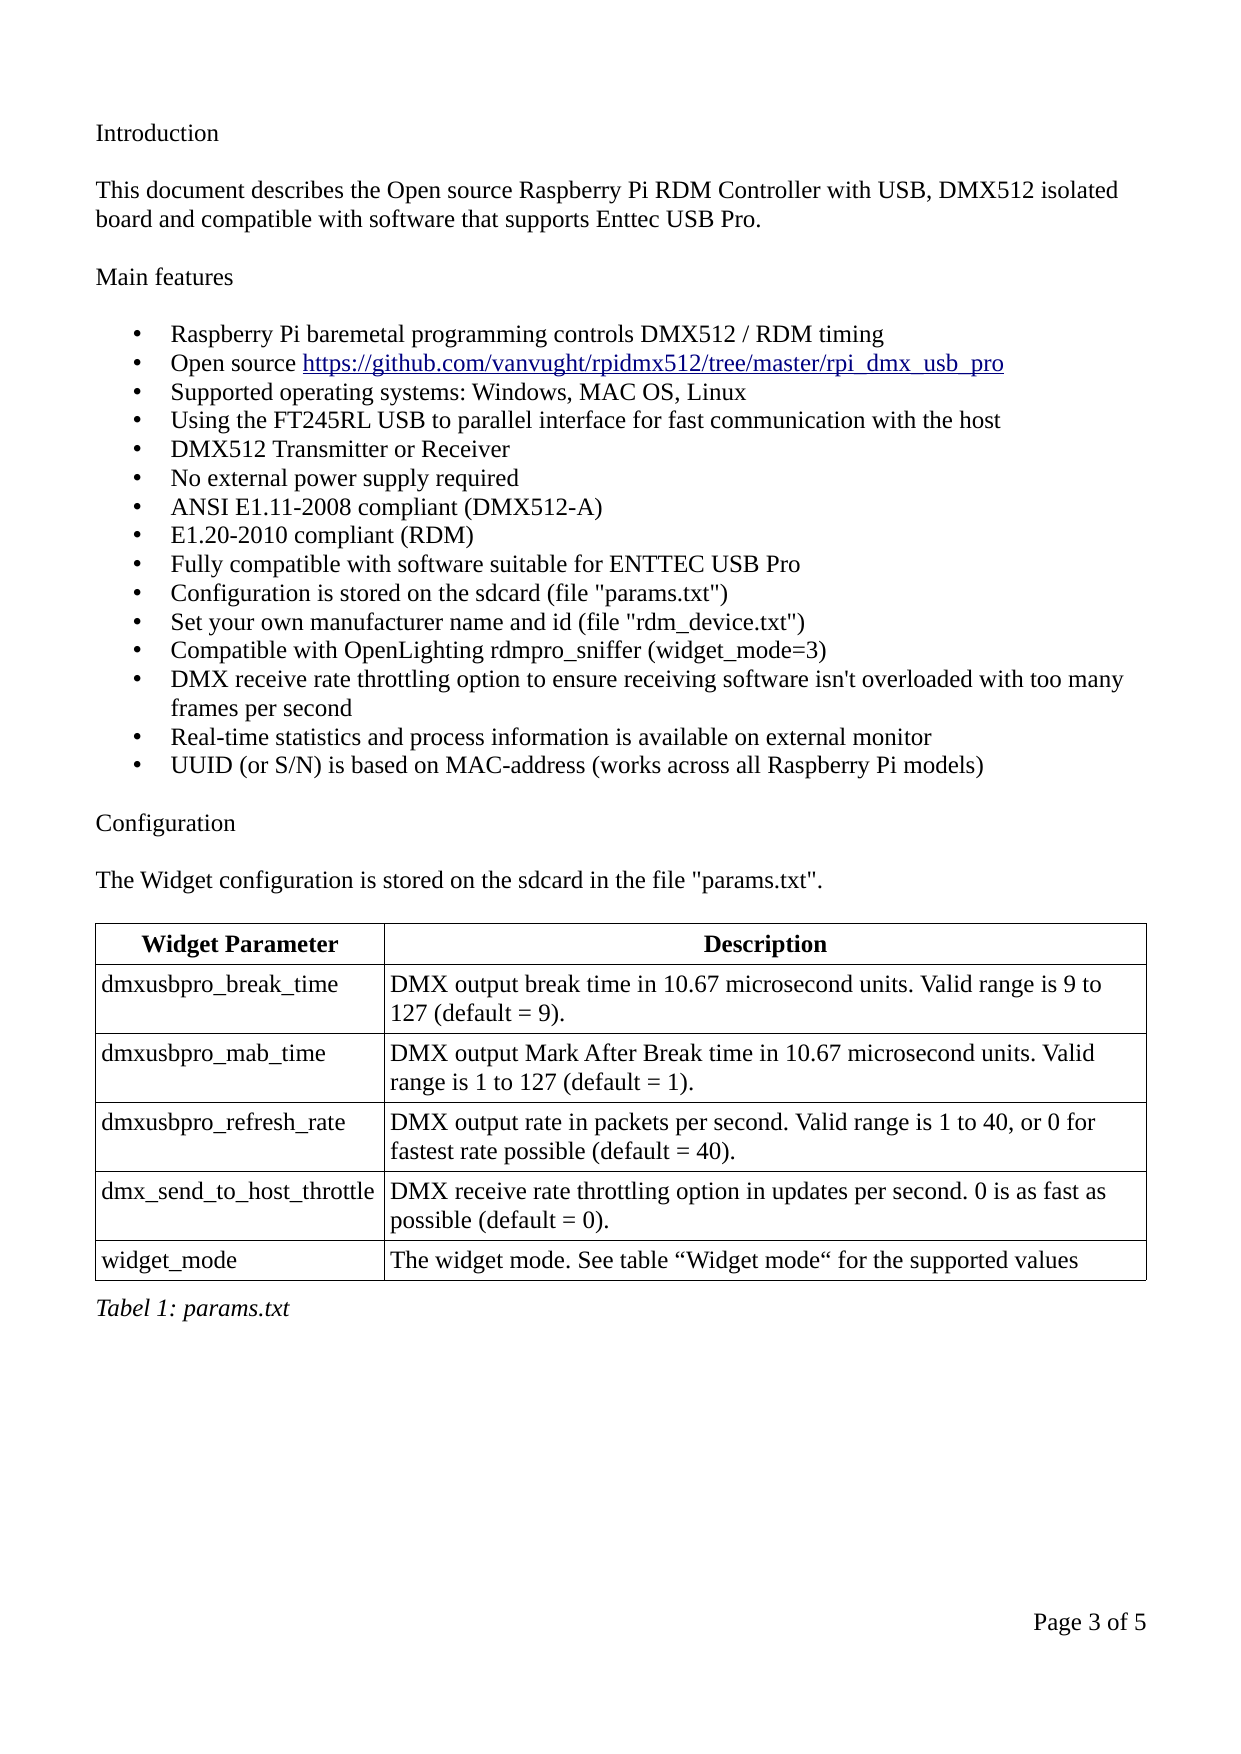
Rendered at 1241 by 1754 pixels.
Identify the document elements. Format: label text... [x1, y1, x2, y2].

list Set your own manufacturer name and id (file "rdm_device.txt") [133, 607, 1146, 636]
list Using the FT245RL USB to parallel interface for fast communication with the host [133, 406, 1146, 434]
table_cell DMX output Mark After Break time in 10.67 microsecond units. Valid range is 1 to 127 (default = 1). [385, 1034, 1146, 1102]
table_cell DMX output break time in 10.67 microsecond units. Valid range is 9 to 127 (default = 9). [385, 965, 1146, 1032]
table_cell dmx_send_to_host_throttle [96, 1172, 384, 1240]
list Open source https://github.com/vanvught/rpidmx512/tree/master/rpi_dmx_usb_pro [133, 348, 1146, 377]
table_header Widget Parameter [96, 924, 384, 963]
list DMX512 Transmitter or Receiver [133, 434, 1146, 463]
list Raspberry Pi baremetal programming controls DMX512 / RDM timing [133, 319, 1146, 348]
table_cell The widget mode. See table “Widget mode“ for the supported values [385, 1241, 1146, 1280]
list DMX receive rate throttling option to ensure receiving software isn't overloaded with too many frames per second [133, 664, 1146, 722]
text This document describes the Open source Raspberry Pi RDM Controller with USB, DMX512 isolated board and compatible with software that supports Enttec USB Pro. [95, 176, 1146, 233]
table_header Description [385, 924, 1146, 963]
text The Widget configuration is stored on the sdcard in the file "params.txt". [95, 866, 1146, 894]
text Main features [95, 262, 1146, 291]
list No external power supply required [133, 463, 1146, 492]
list ANSI E1.11-2008 compliant (DMX512-A) [133, 492, 1146, 521]
list Real-time statistics and process information is available on external monitor [133, 722, 1146, 751]
list E1.20-2010 compliant (RDM) [133, 521, 1146, 549]
table_cell widget_mode [96, 1241, 384, 1280]
list Supported operating systems: Windows, MAC OS, Linux [133, 377, 1146, 406]
text Introduction [95, 118, 1146, 147]
table_cell DMX receive rate throttling option in updates per second. 0 is as fast as possible (default = 0). [385, 1172, 1146, 1240]
list Fully compatible with software suitable for ENTTEC USB Pro [133, 549, 1146, 578]
table_cell dmxusbpro_refresh_rate [96, 1103, 384, 1171]
list Configuration is stored on the sdcard (file "params.txt") [133, 578, 1146, 607]
table_cell dmxusbpro_mab_time [96, 1034, 384, 1102]
list UUID (or S/N) is based on MAC-address (works across all Raspberry Pi models) [133, 751, 1146, 779]
table_cell DMX output rate in packets per second. Valid range is 1 to 40, or 0 for fastest rate possible (default = 40). [385, 1103, 1146, 1171]
text Tabel 1: params.txt [95, 1293, 1146, 1321]
table_cell dmxusbpro_break_time [96, 965, 384, 1032]
text Configuration [95, 808, 1146, 837]
list Compatible with OpenLighting rdmpro_sniffer (widget_mode=3) [133, 636, 1146, 664]
